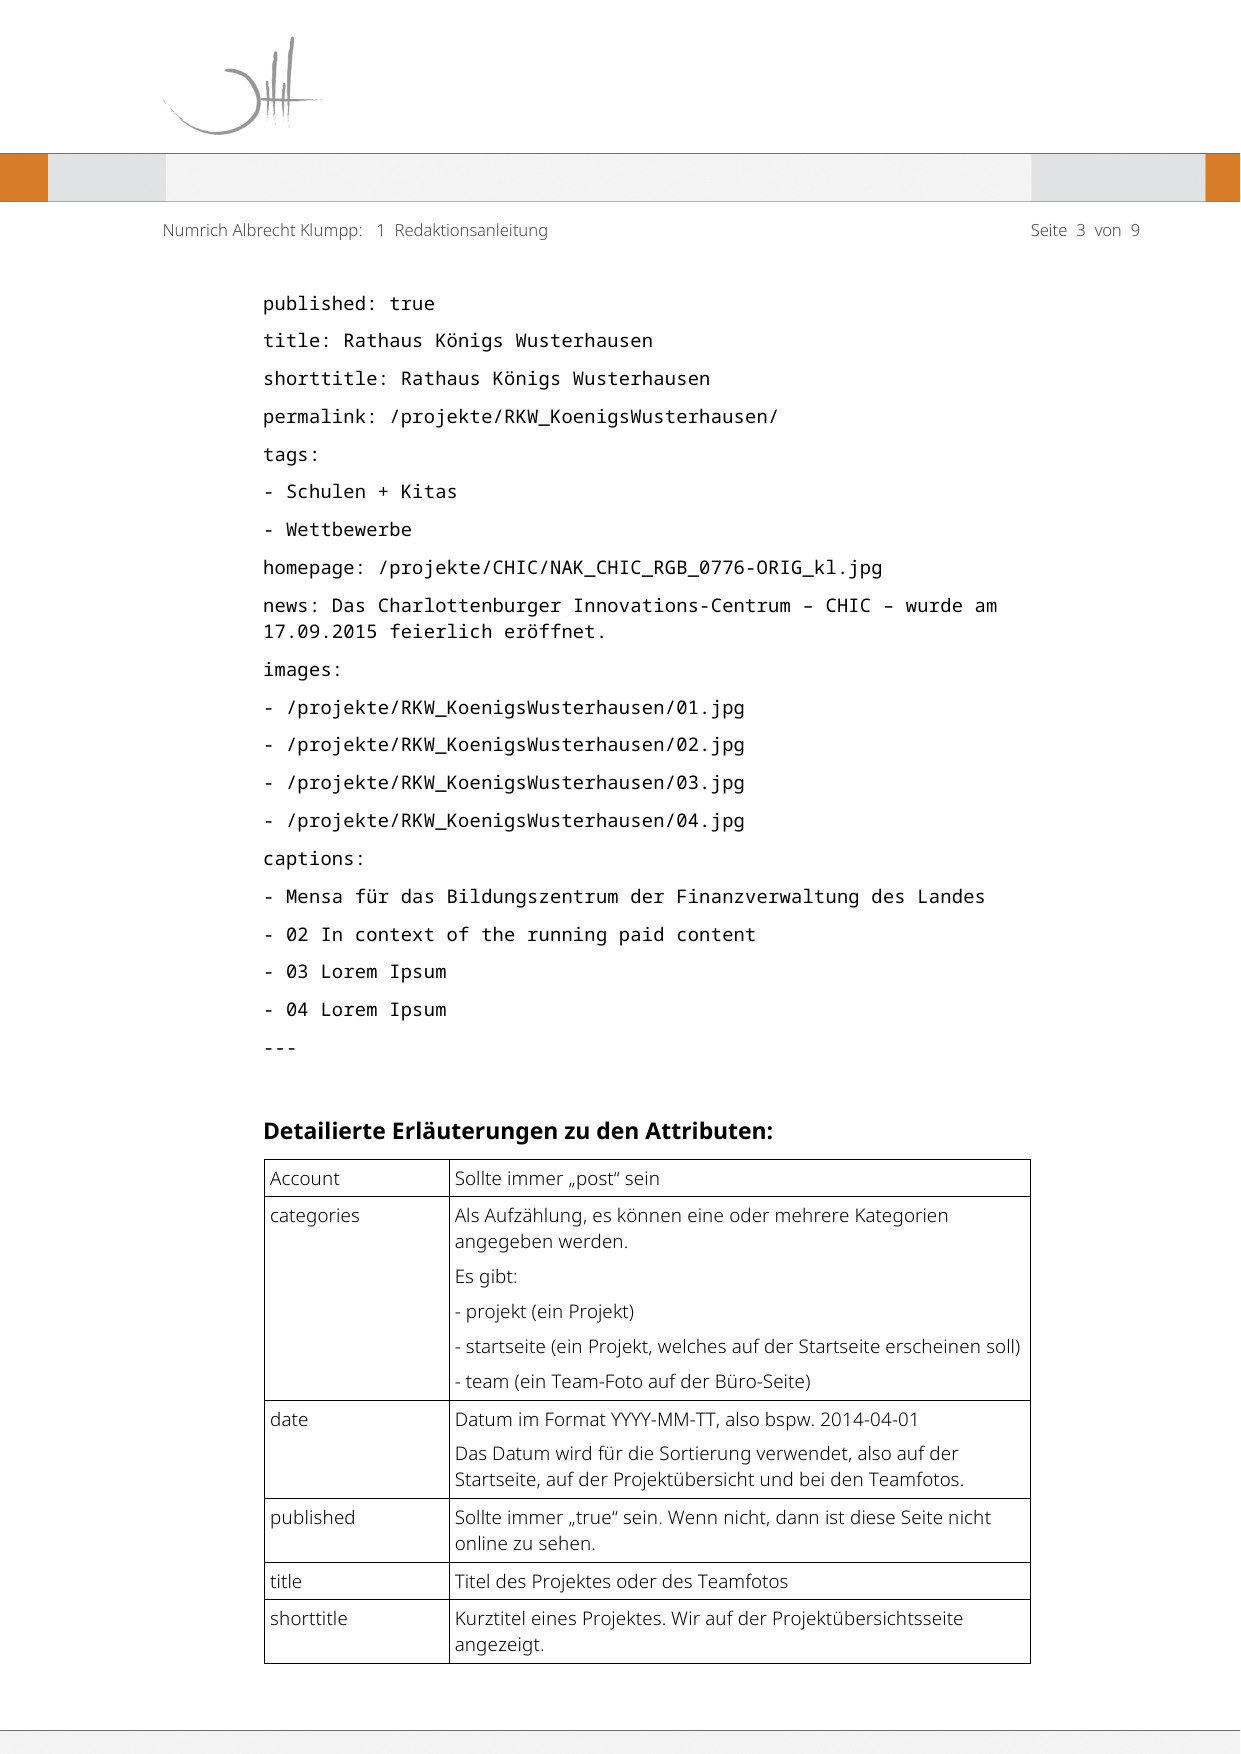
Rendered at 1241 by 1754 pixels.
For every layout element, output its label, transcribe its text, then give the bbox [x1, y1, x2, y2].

table_cell Sollte immer „true“ sein. Wenn nicht, dann ist diese Seite nicht online zu sehen. [450, 1499, 1030, 1562]
text - Schulen + Kitas [263, 478, 1031, 504]
table_cell Titel des Projektes oder des Teamfotos [450, 1563, 1030, 1599]
text homepage: /projekte/CHIC/NAK_CHIC_RGB_0776-ORIG_kl.jpg [263, 554, 1031, 580]
table_cell Kurztitel eines Projektes. Wir auf der Projektübersichtsseite angezeigt. [450, 1600, 1030, 1663]
text published: true [263, 289, 1031, 315]
picture [162, 35, 322, 136]
text - /projekte/RKW_KoenigsWusterhausen/03.jpg [263, 769, 1031, 795]
text --- [263, 1034, 1031, 1060]
text - 03 Lorem Ipsum [263, 958, 1031, 984]
table_cell Datum im Format YYYY-MM-TT, also bspw. 2014-04-01 Das Datum wird für die Sortierung verwendet, also auf der Startseite, auf der Projektübersicht und bei den Teamfotos. [450, 1401, 1030, 1498]
text images: [263, 656, 1031, 682]
text - /projekte/RKW_KoenigsWusterhausen/04.jpg [263, 807, 1031, 833]
text Detailierte Erläuterungen zu den Attributen: [263, 1115, 1031, 1146]
text permalink: /projekte/RKW_KoenigsWusterhausen/ [263, 403, 1031, 429]
text news: Das Charlottenburger Innovations-Centrum – CHIC – wurde am 17.09.2015 feierlich eröffnet. [263, 592, 1031, 644]
table_cell published [265, 1499, 449, 1562]
text - 04 Lorem Ipsum [263, 996, 1031, 1022]
table_cell Als Aufzählung, es können eine oder mehrere Kategorien angegeben werden. Es gibt: - projekt (ein Projekt) - startseite (ein Projekt, welches auf der Startseite erscheinen soll) - team (ein Team-Foto auf der Büro-Seite) [450, 1197, 1030, 1400]
table_cell categories [265, 1197, 449, 1400]
text - Wettbewerbe [263, 516, 1031, 542]
table_header Sollte immer „post“ sein [450, 1160, 1030, 1196]
picture [0, 153, 1241, 202]
text shorttitle: Rathaus Königs Wusterhausen [263, 365, 1031, 391]
picture [0, 1730, 1241, 1754]
text - Mensa für das Bildungszentrum der Finanzverwaltung des Landes [263, 883, 1031, 909]
text tags: [263, 441, 1031, 467]
text captions: [263, 845, 1031, 871]
text - /projekte/RKW_KoenigsWusterhausen/01.jpg [263, 693, 1031, 719]
table_cell shorttitle [265, 1600, 449, 1663]
text title: Rathaus Königs Wusterhausen [263, 327, 1031, 353]
text - 02 In context of the running paid content [263, 920, 1031, 946]
table_header Account [265, 1160, 449, 1196]
table_cell title [265, 1563, 449, 1599]
table_cell date [265, 1401, 449, 1498]
text - /projekte/RKW_KoenigsWusterhausen/02.jpg [263, 731, 1031, 757]
